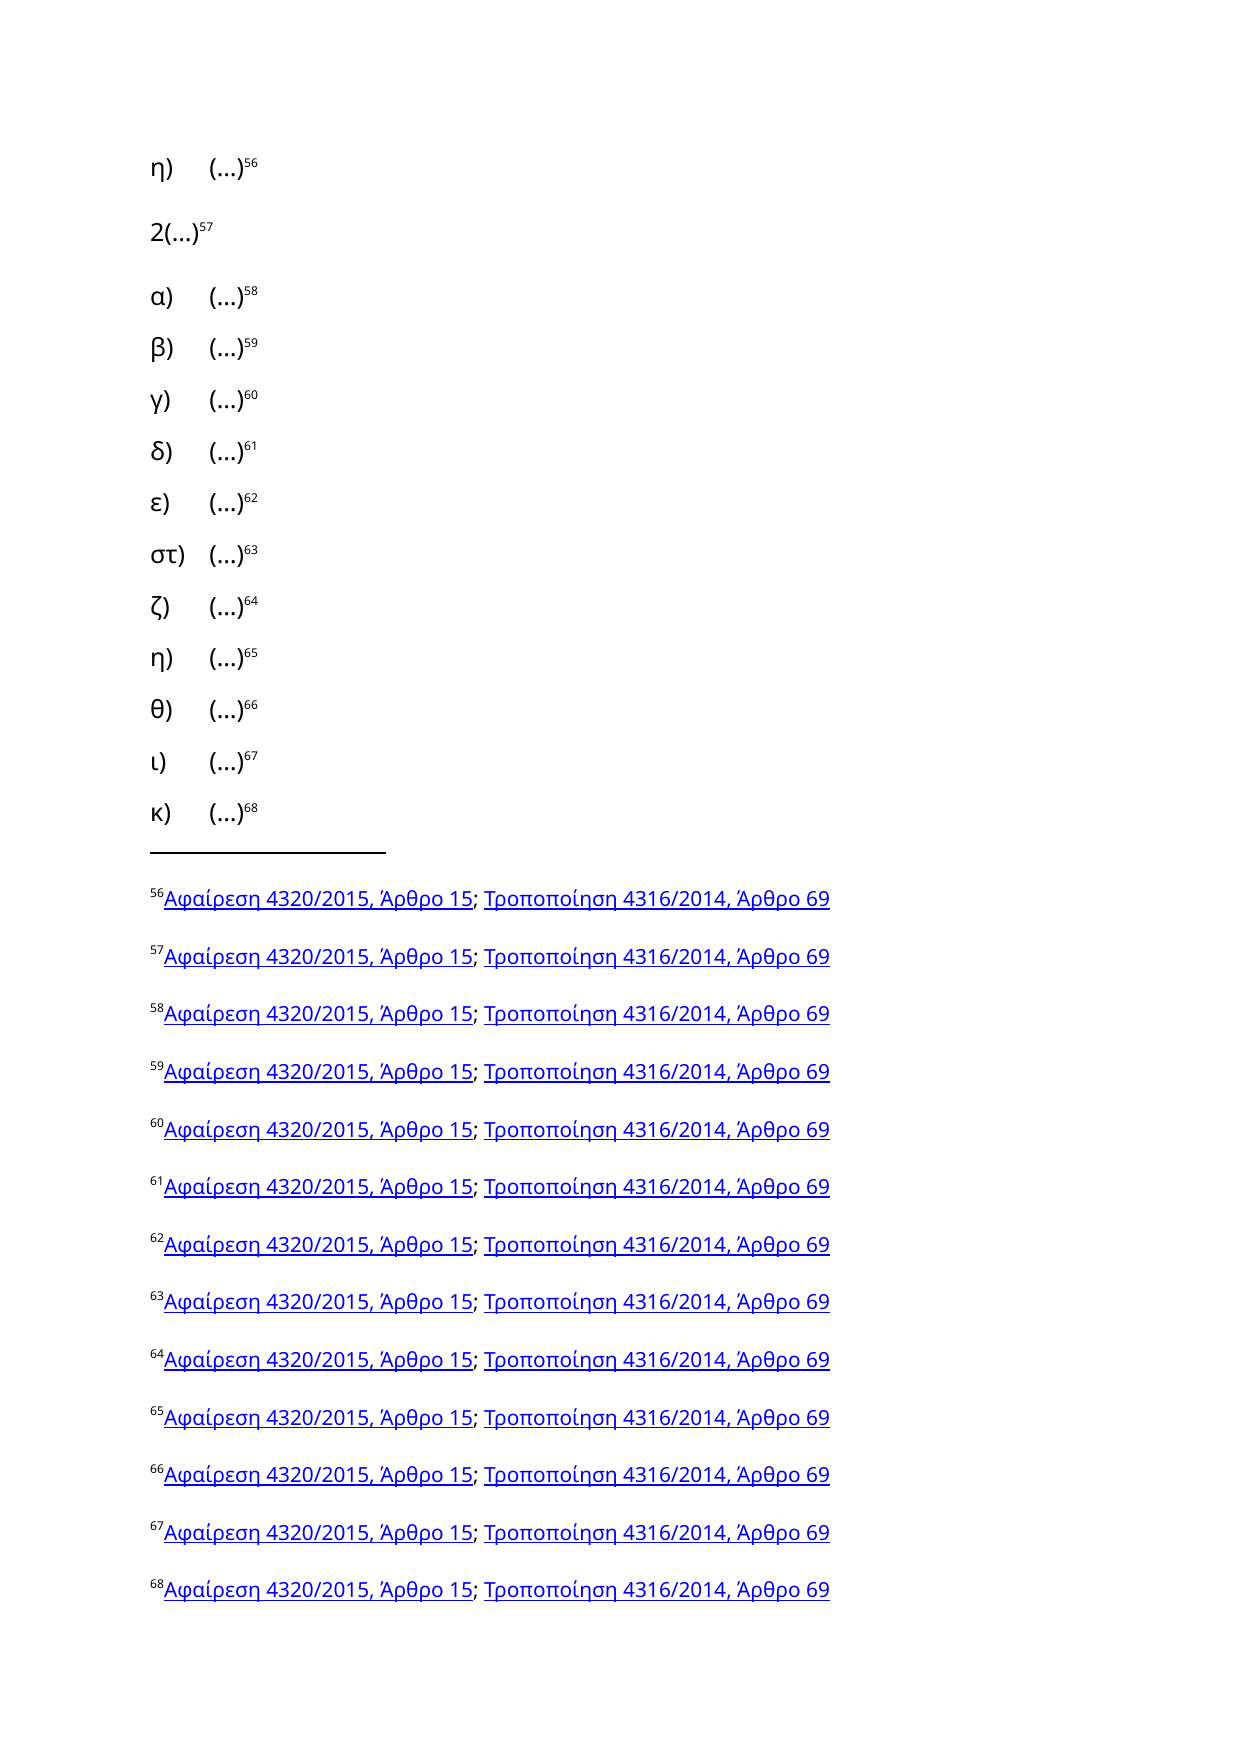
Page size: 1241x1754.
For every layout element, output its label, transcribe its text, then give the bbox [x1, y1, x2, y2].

list ε) (…) [150, 485, 1090, 519]
list ζ) (…) [150, 588, 1090, 622]
list θ) (…) [150, 692, 1090, 726]
text 2(…) [150, 214, 1090, 248]
text Αφαίρεση 4320/2015, Άρθρο 15; Τροποποίηση 4316/2014, Άρθρο 69 [150, 942, 1090, 970]
list ι) (…) [150, 743, 1090, 777]
list στ) (…) [150, 537, 1090, 571]
list β) (…) [150, 330, 1090, 364]
list κ) (…) [150, 795, 1090, 829]
list δ) (…) [150, 433, 1090, 467]
text Αφαίρεση 4320/2015, Άρθρο 15; Τροποποίηση 4316/2014, Άρθρο 69 [150, 1403, 1090, 1431]
list η) (…) [150, 640, 1090, 674]
list γ) (…) [150, 382, 1090, 416]
text Αφαίρεση 4320/2015, Άρθρο 15; Τροποποίηση 4316/2014, Άρθρο 69 [150, 1057, 1090, 1086]
text Αφαίρεση 4320/2015, Άρθρο 15; Τροποποίηση 4316/2014, Άρθρο 69 [150, 1345, 1090, 1373]
text Αφαίρεση 4320/2015, Άρθρο 15; Τροποποίηση 4316/2014, Άρθρο 69 [150, 1576, 1090, 1604]
text Αφαίρεση 4320/2015, Άρθρο 15; Τροποποίηση 4316/2014, Άρθρο 69 [150, 1115, 1090, 1143]
text Αφαίρεση 4320/2015, Άρθρο 15; Τροποποίηση 4316/2014, Άρθρο 69 [150, 999, 1090, 1028]
text Αφαίρεση 4320/2015, Άρθρο 15; Τροποποίηση 4316/2014, Άρθρο 69 [150, 1230, 1090, 1258]
list α) (…) [150, 278, 1090, 312]
text Αφαίρεση 4320/2015, Άρθρο 15; Τροποποίηση 4316/2014, Άρθρο 69 [150, 1518, 1090, 1546]
list η) (…) [150, 150, 1090, 184]
text Αφαίρεση 4320/2015, Άρθρο 15; Τροποποίηση 4316/2014, Άρθρο 69 [150, 884, 1090, 913]
text Αφαίρεση 4320/2015, Άρθρο 15; Τροποποίηση 4316/2014, Άρθρο 69 [150, 1460, 1090, 1489]
text Αφαίρεση 4320/2015, Άρθρο 15; Τροποποίηση 4316/2014, Άρθρο 69 [150, 1172, 1090, 1201]
text Αφαίρεση 4320/2015, Άρθρο 15; Τροποποίηση 4316/2014, Άρθρο 69 [150, 1287, 1090, 1316]
